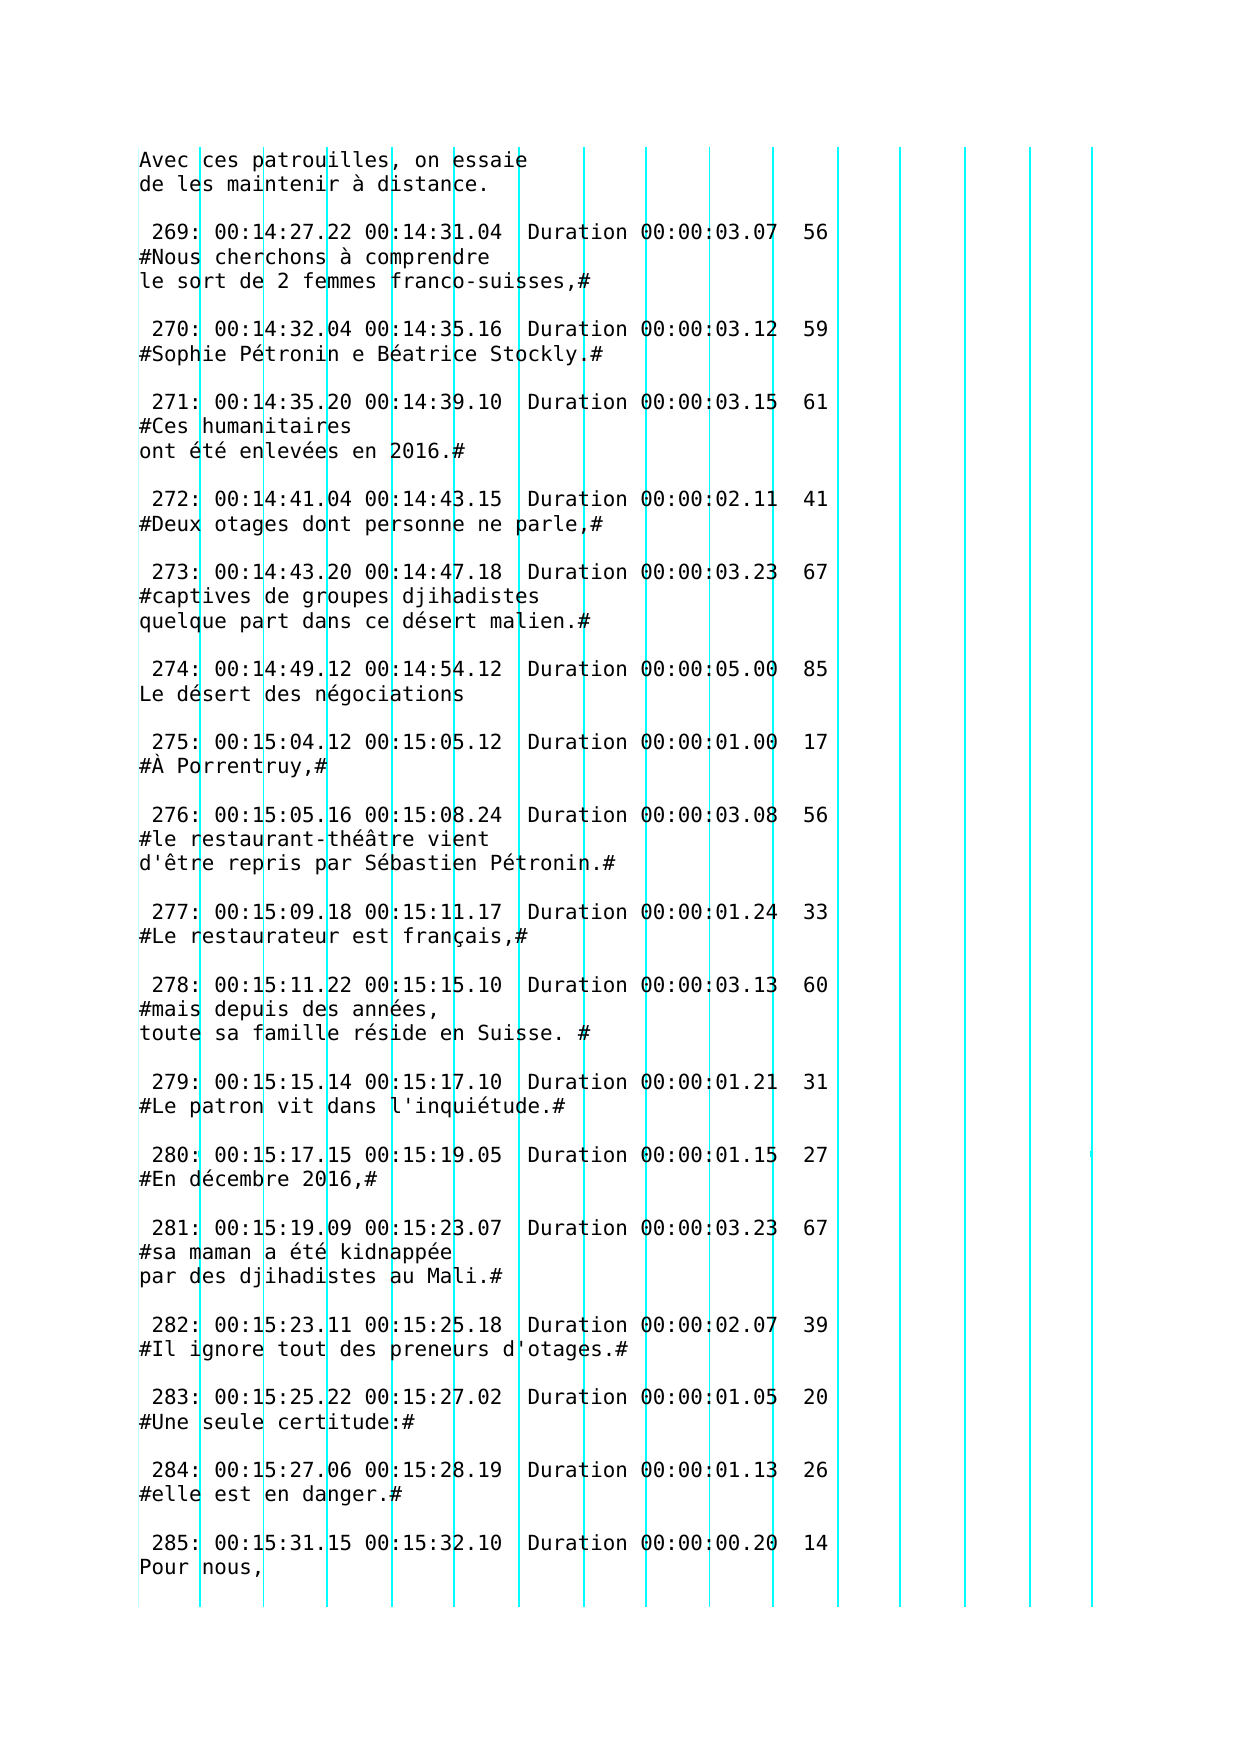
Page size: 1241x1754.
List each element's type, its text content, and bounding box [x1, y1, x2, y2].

text par des djihadistes au Mali.# [139, 1264, 1101, 1288]
text #Une seule certitude:# [139, 1410, 1101, 1434]
text d'être repris par Sébastien Pétronin.# [139, 851, 1101, 876]
text #Le patron vit dans l'inquiétude.# [139, 1094, 1101, 1118]
text #Ces humanitaires [139, 414, 1101, 439]
text 277: 00:15:09.18 00:15:11.17 Duration 00:00:01.24 33 [139, 900, 1101, 924]
text 276: 00:15:05.16 00:15:08.24 Duration 00:00:03.08 56 [139, 803, 1101, 827]
text Pour nous, [139, 1555, 1101, 1579]
text #En décembre 2016,# [139, 1167, 1101, 1191]
text 280: 00:15:17.15 00:15:19.05 Duration 00:00:01.15 27 [139, 1143, 1101, 1167]
text #sa maman a été kidnappée [139, 1240, 1101, 1264]
text #À Porrentruy,# [139, 754, 1101, 779]
text Avec ces patrouilles, on essaie [139, 148, 1101, 172]
text le sort de 2 femmes franco-suisses,# [139, 269, 1101, 293]
text 279: 00:15:15.14 00:15:17.10 Duration 00:00:01.21 31 [139, 1070, 1101, 1094]
text 271: 00:14:35.20 00:14:39.10 Duration 00:00:03.15 61 [139, 390, 1101, 414]
text #Il ignore tout des preneurs d'otages.# [139, 1337, 1101, 1361]
picture [138, 147, 1102, 1607]
text #mais depuis des années, [139, 997, 1101, 1021]
text 269: 00:14:27.22 00:14:31.04 Duration 00:00:03.07 56 [139, 220, 1101, 245]
text 274: 00:14:49.12 00:14:54.12 Duration 00:00:05.00 85 [139, 657, 1101, 682]
text ont été enlevées en 2016.# [139, 439, 1101, 463]
text #Sophie Pétronin e Béatrice Stockly.# [139, 342, 1101, 366]
text 273: 00:14:43.20 00:14:47.18 Duration 00:00:03.23 67 [139, 560, 1101, 584]
text #Nous cherchons à comprendre [139, 245, 1101, 269]
text 278: 00:15:11.22 00:15:15.10 Duration 00:00:03.13 60 [139, 973, 1101, 997]
text #le restaurant-théâtre vient [139, 827, 1101, 851]
text 272: 00:14:41.04 00:14:43.15 Duration 00:00:02.11 41 [139, 487, 1101, 512]
text 285: 00:15:31.15 00:15:32.10 Duration 00:00:00.20 14 [139, 1531, 1101, 1555]
text quelque part dans ce désert malien.# [139, 609, 1101, 633]
text de les maintenir à distance. [139, 172, 1101, 196]
text 275: 00:15:04.12 00:15:05.12 Duration 00:00:01.00 17 [139, 730, 1101, 754]
text #Le restaurateur est français,# [139, 924, 1101, 948]
text #Deux otages dont personne ne parle,# [139, 512, 1101, 536]
text 283: 00:15:25.22 00:15:27.02 Duration 00:00:01.05 20 [139, 1385, 1101, 1410]
text toute sa famille réside en Suisse. # [139, 1021, 1101, 1046]
text 270: 00:14:32.04 00:14:35.16 Duration 00:00:03.12 59 [139, 317, 1101, 342]
text 284: 00:15:27.06 00:15:28.19 Duration 00:00:01.13 26 [139, 1458, 1101, 1482]
text 282: 00:15:23.11 00:15:25.18 Duration 00:00:02.07 39 [139, 1313, 1101, 1337]
text #elle est en danger.# [139, 1482, 1101, 1507]
text Le désert des négociations [139, 682, 1101, 706]
text #captives de groupes djihadistes [139, 584, 1101, 609]
text 281: 00:15:19.09 00:15:23.07 Duration 00:00:03.23 67 [139, 1216, 1101, 1240]
